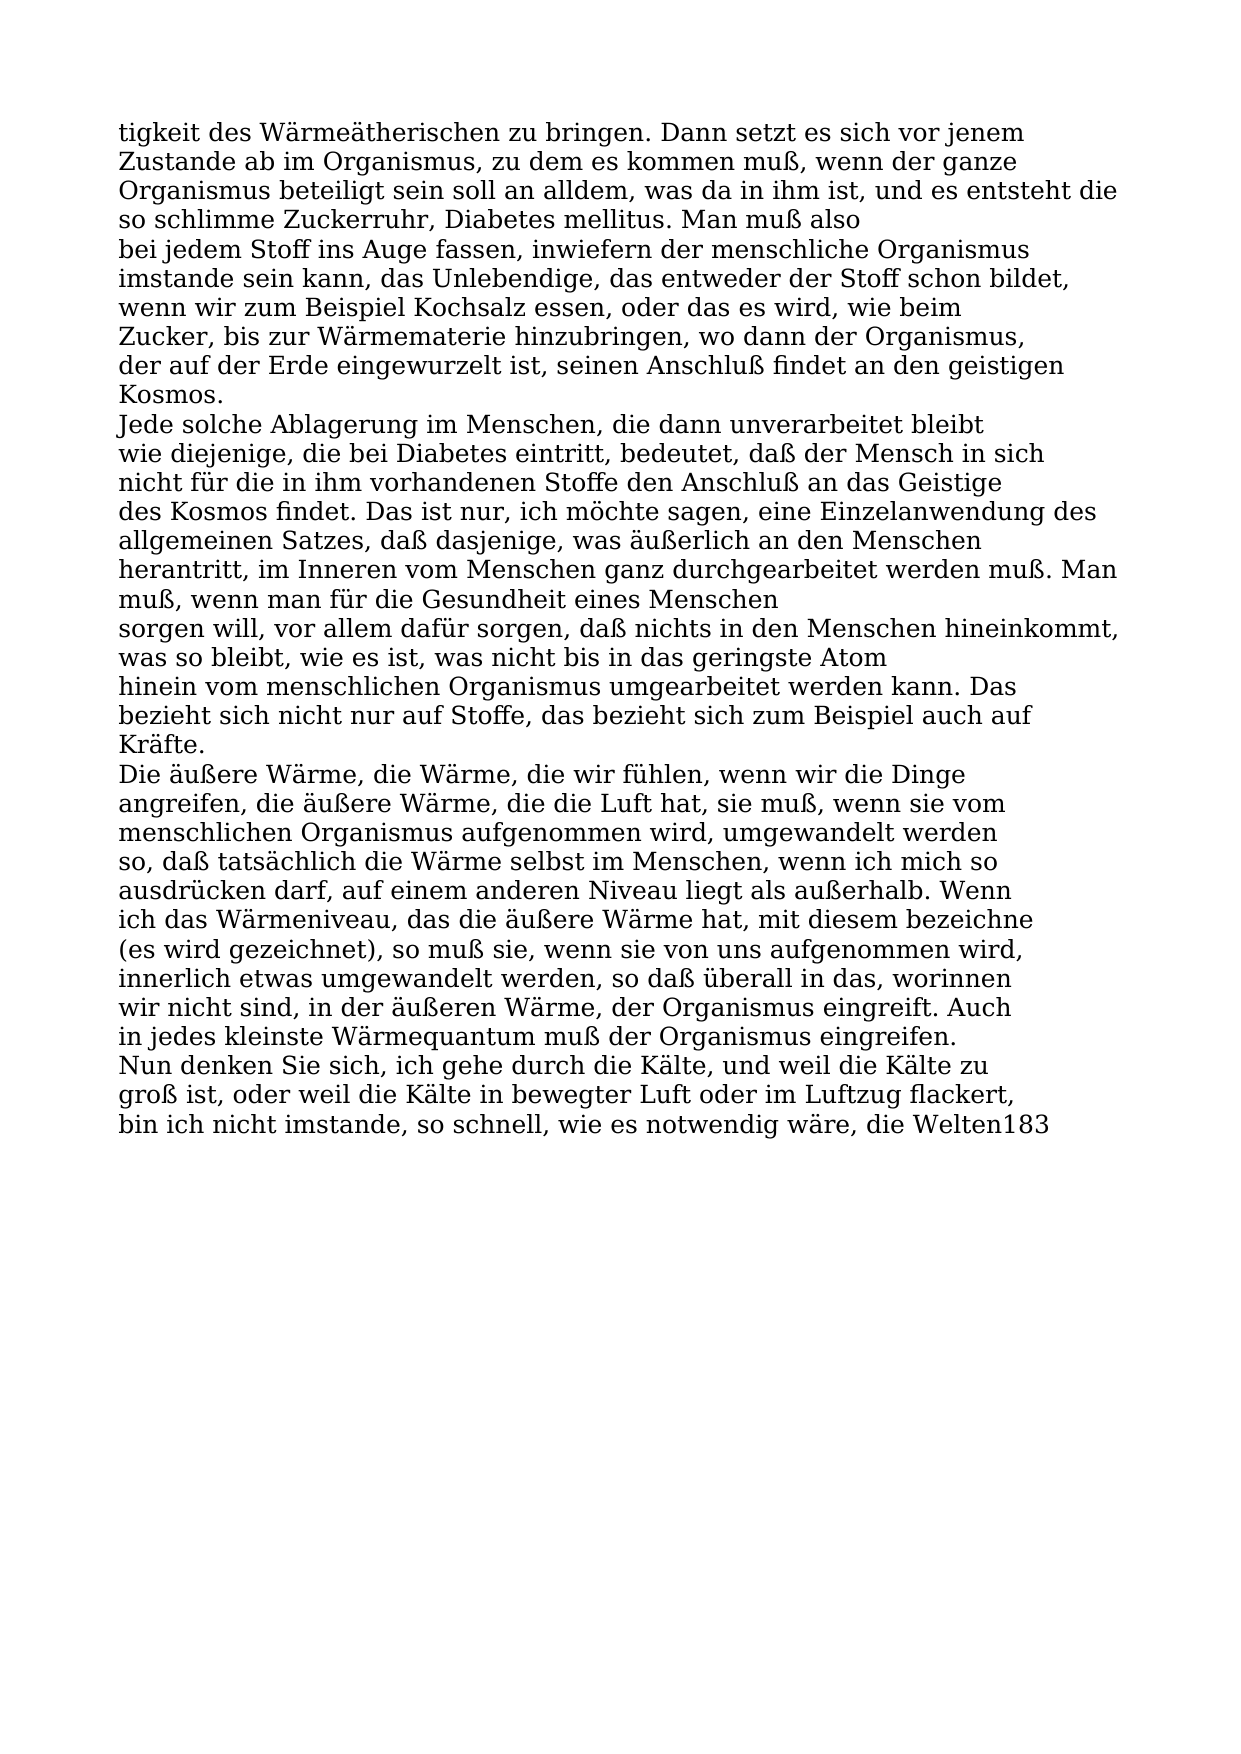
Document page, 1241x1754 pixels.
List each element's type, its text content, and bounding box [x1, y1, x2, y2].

text Nun denken Sie sich, ich gehe durch die Kälte, und weil die Kälte zu [118, 1051, 1122, 1081]
text so, daß tatsächlich die Wärme selbst im Menschen, wenn ich mich so [118, 847, 1122, 876]
text wie diejenige, die bei Diabetes eintritt, bedeutet, daß der Mensch in sich [118, 439, 1122, 468]
text Zustande ab im Organismus, zu dem es kommen muß, wenn der ganze [118, 147, 1122, 176]
text Organismus beteiligt sein soll an alldem, was da in ihm ist, und es entsteht die so schlimme Zuckerruhr, Diabetes mellitus. Man muß also [118, 176, 1122, 235]
text tigkeit des Wärmeätherischen zu bringen. Dann setzt es sich vor jenem [118, 118, 1122, 147]
text ausdrücken darf, auf einem anderen Niveau liegt als außerhalb. Wenn [118, 876, 1122, 906]
text der auf der Erde eingewurzelt ist, seinen Anschluß findet an den geistigen Kosmos. [118, 351, 1122, 410]
text bezieht sich nicht nur auf Stoffe, das bezieht sich zum Beispiel auch auf [118, 701, 1122, 731]
text nicht für die in ihm vorhandenen Stoffe den Anschluß an das Geistige [118, 468, 1122, 497]
text angreifen, die äußere Wärme, die die Luft hat, sie muß, wenn sie vom [118, 789, 1122, 818]
text in jedes kleinste Wärmequantum muß der Organismus eingreifen. [118, 1022, 1122, 1051]
text Kräfte. [118, 731, 1122, 760]
text bin ich nicht imstande, so schnell, wie es notwendig wäre, die Welten183 [118, 1110, 1122, 1139]
text imstande sein kann, das Unlebendige, das entweder der Stoff schon bildet, wenn wir zum Beispiel Kochsalz essen, oder das es wird, wie beim [118, 264, 1122, 322]
text Zucker, bis zur Wärmematerie hinzubringen, wo dann der Organismus, [118, 322, 1122, 351]
text des Kosmos findet. Das ist nur, ich möchte sagen, eine Einzelanwendung des allgemeinen Satzes, daß dasjenige, was äußerlich an den Menschen herantritt, im Inneren vom Menschen ganz durchgearbeitet werden muß. Man muß, wenn man für die Gesundheit eines Menschen [118, 497, 1122, 614]
text ich das Wärmeniveau, das die äußere Wärme hat, mit diesem bezeichne [118, 906, 1122, 935]
text sorgen will, vor allem dafür sorgen, daß nichts in den Menschen hineinkommt, was so bleibt, wie es ist, was nicht bis in das geringste Atom [118, 614, 1122, 672]
text menschlichen Organismus aufgenommen wird, umgewandelt werden [118, 818, 1122, 847]
text innerlich etwas umgewandelt werden, so daß überall in das, worinnen [118, 964, 1122, 993]
text (es wird gezeichnet), so muß sie, wenn sie von uns aufgenommen wird, [118, 935, 1122, 964]
text hinein vom menschlichen Organismus umgearbeitet werden kann. Das [118, 672, 1122, 701]
text wir nicht sind, in der äußeren Wärme, der Organismus eingreift. Auch [118, 993, 1122, 1022]
text groß ist, oder weil die Kälte in bewegter Luft oder im Luftzug flackert, [118, 1081, 1122, 1110]
text bei jedem Stoff ins Auge fassen, inwiefern der menschliche Organismus [118, 235, 1122, 264]
text Die äußere Wärme, die Wärme, die wir fühlen, wenn wir die Dinge [118, 760, 1122, 789]
text Jede solche Ablagerung im Menschen, die dann unverarbeitet bleibt [118, 410, 1122, 439]
